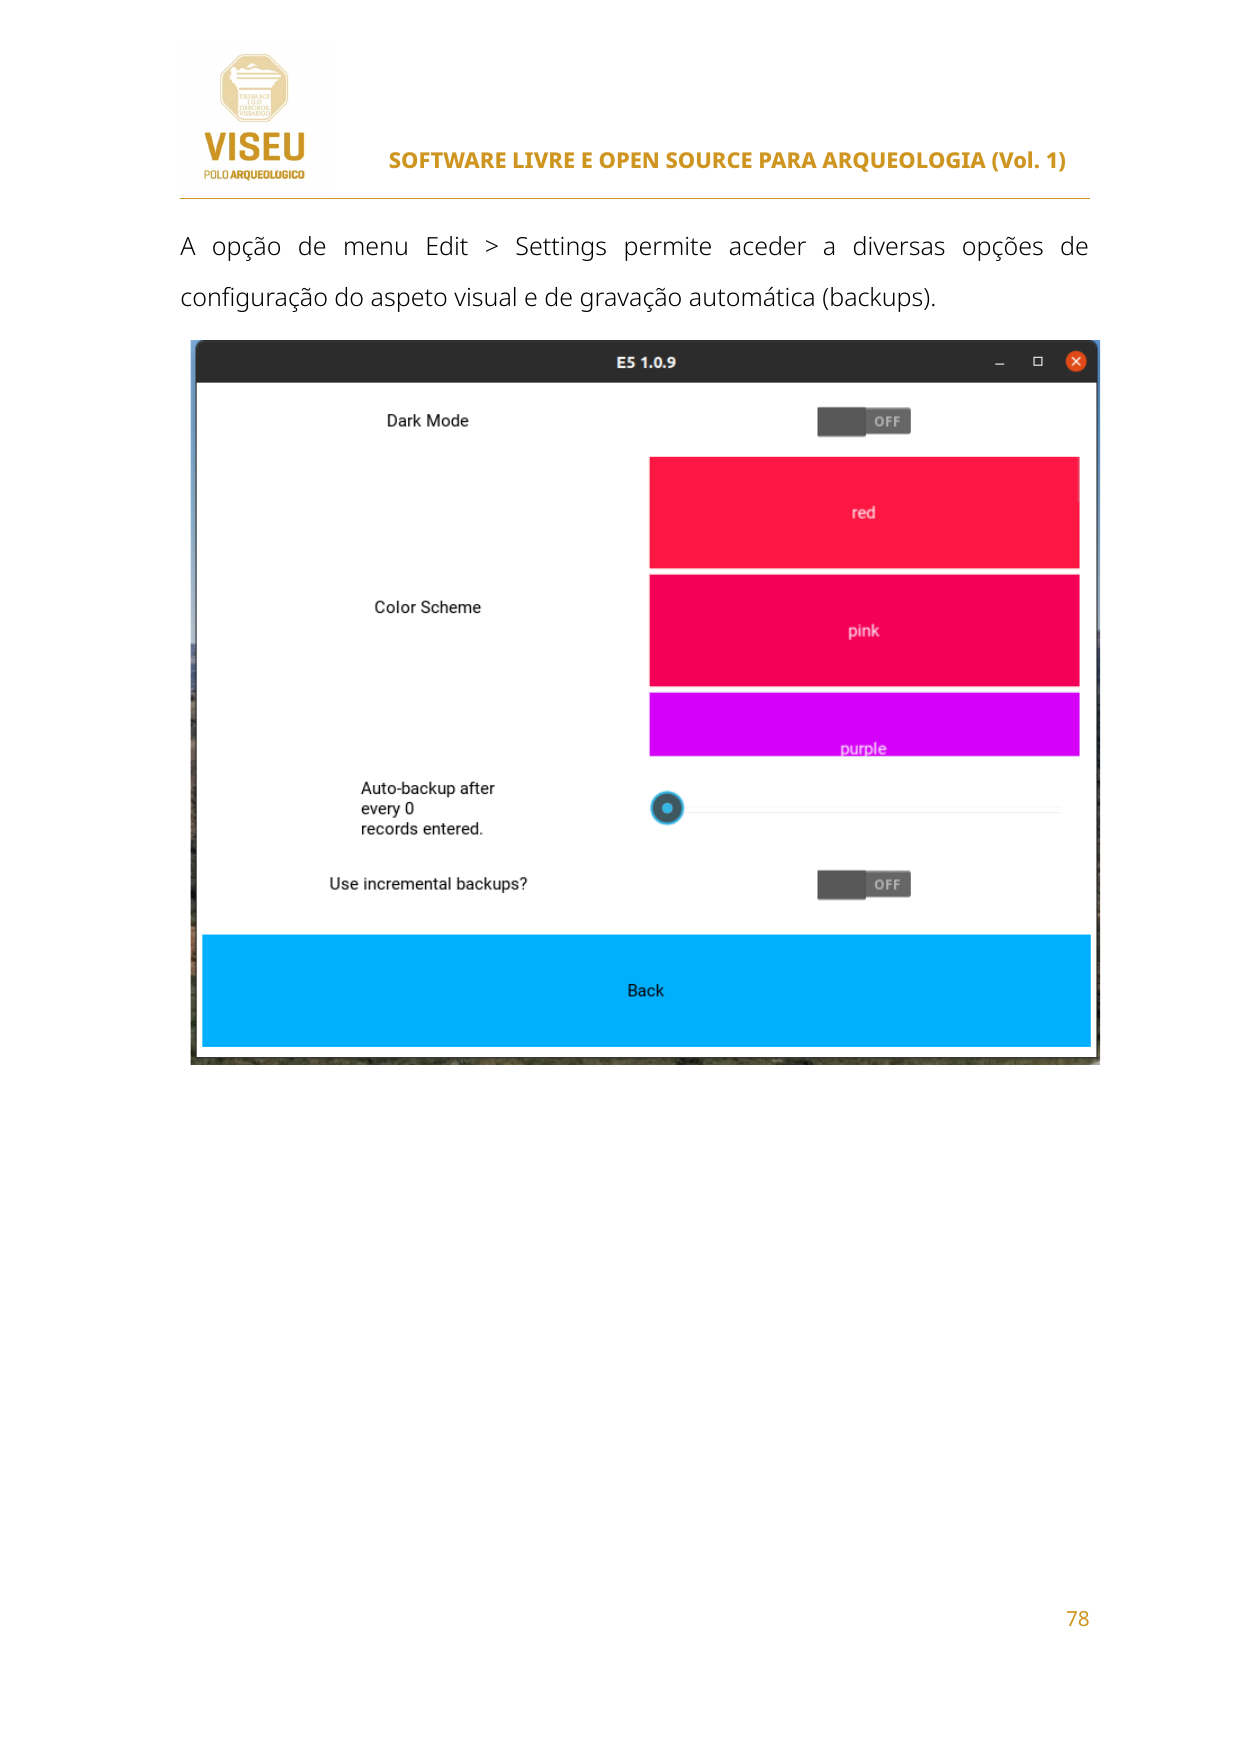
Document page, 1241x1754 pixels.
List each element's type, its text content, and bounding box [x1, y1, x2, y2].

text A opção de menu Edit > Settings permite aceder a diversas opções de configuração do aspeto visual e de gravação automática (backups). [180, 228, 1090, 313]
picture [190, 340, 1100, 1065]
